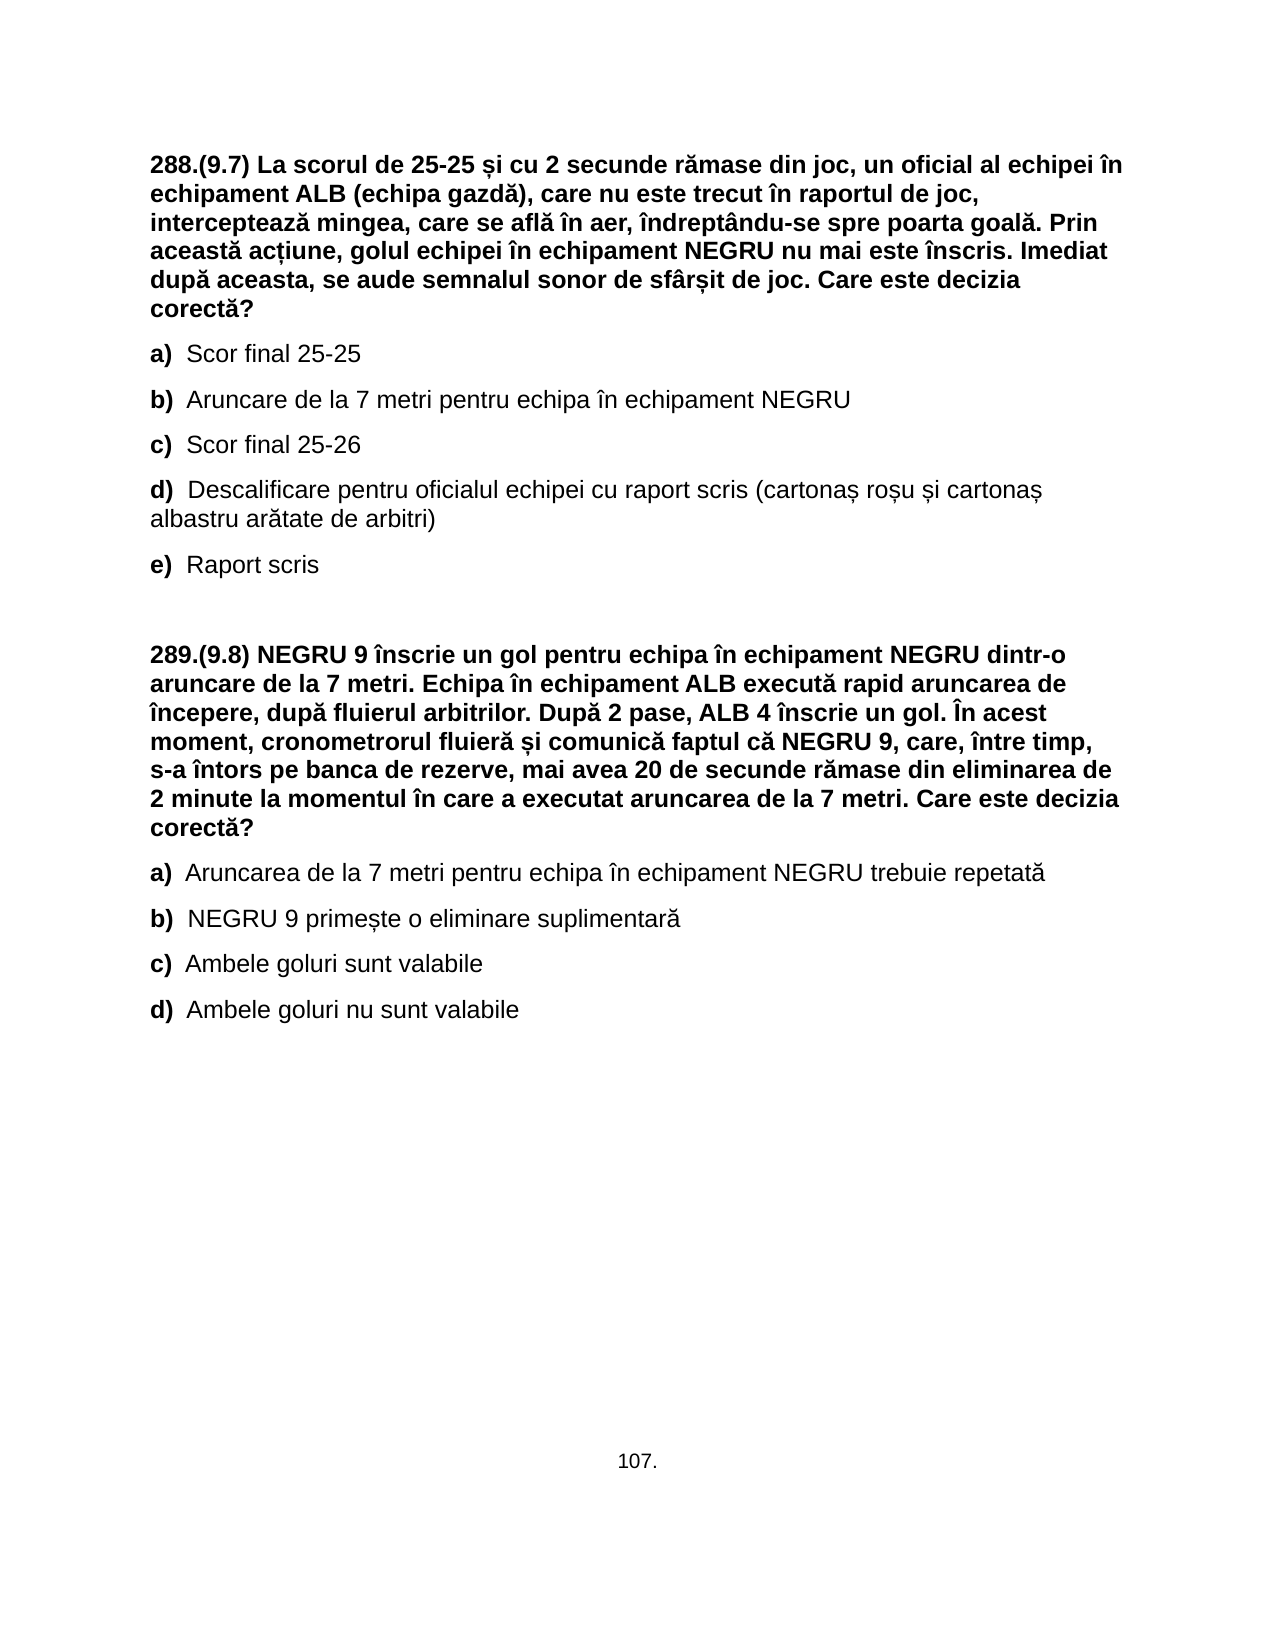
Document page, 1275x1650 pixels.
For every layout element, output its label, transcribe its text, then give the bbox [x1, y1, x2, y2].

text 288.(9.7) La scorul de 25-25 și cu 2 secunde rămase din joc, un oficial al echipei în echipament ALB (echipa gazdă), care nu este trecut în raportul de joc, interceptează mingea, care se află în aer, îndreptându-se spre poarta goală. Prin această acțiune, golul echipei în echipament NEGRU nu mai este înscris. Imediat după aceasta, se aude semnalul sonor de sfârșit de joc. Care este decizia corectă? [150, 150, 1125, 322]
text d) Descalificare pentru oficialul echipei cu raport scris (cartonaș roșu și cartonaș albastru arătate de arbitri) [150, 475, 1125, 533]
text a) Aruncarea de la 7 metri pentru echipa în echipament NEGRU trebuie repetată [150, 858, 1125, 887]
text b) Aruncare de la 7 metri pentru echipa în echipament NEGRU [150, 384, 1125, 413]
text b) NEGRU 9 primește o eliminare suplimentară [150, 904, 1125, 932]
text 107. [150, 1449, 1125, 1473]
text e) Raport scris [150, 549, 1125, 578]
text c) Scor final 25-26 [150, 430, 1125, 459]
text a) Scor final 25-25 [150, 339, 1125, 368]
text d) Ambele goluri nu sunt valabile [150, 994, 1125, 1023]
text 289.(9.8) NEGRU 9 înscrie un gol pentru echipa în echipament NEGRU dintr-o aruncare de la 7 metri. Echipa în echipament ALB execută rapid aruncarea de începere, după fluierul arbitrilor. După 2 pase, ALB 4 înscrie un gol. În acest moment, cronometrorul fluieră și comunică faptul că NEGRU 9, care, între timp, s-a întors pe banca de rezerve, mai avea 20 de secunde rămase din eliminarea de 2 minute la momentul în care a executat aruncarea de la 7 metri. Care este decizia corectă? [150, 640, 1125, 842]
text c) Ambele goluri sunt valabile [150, 949, 1125, 978]
